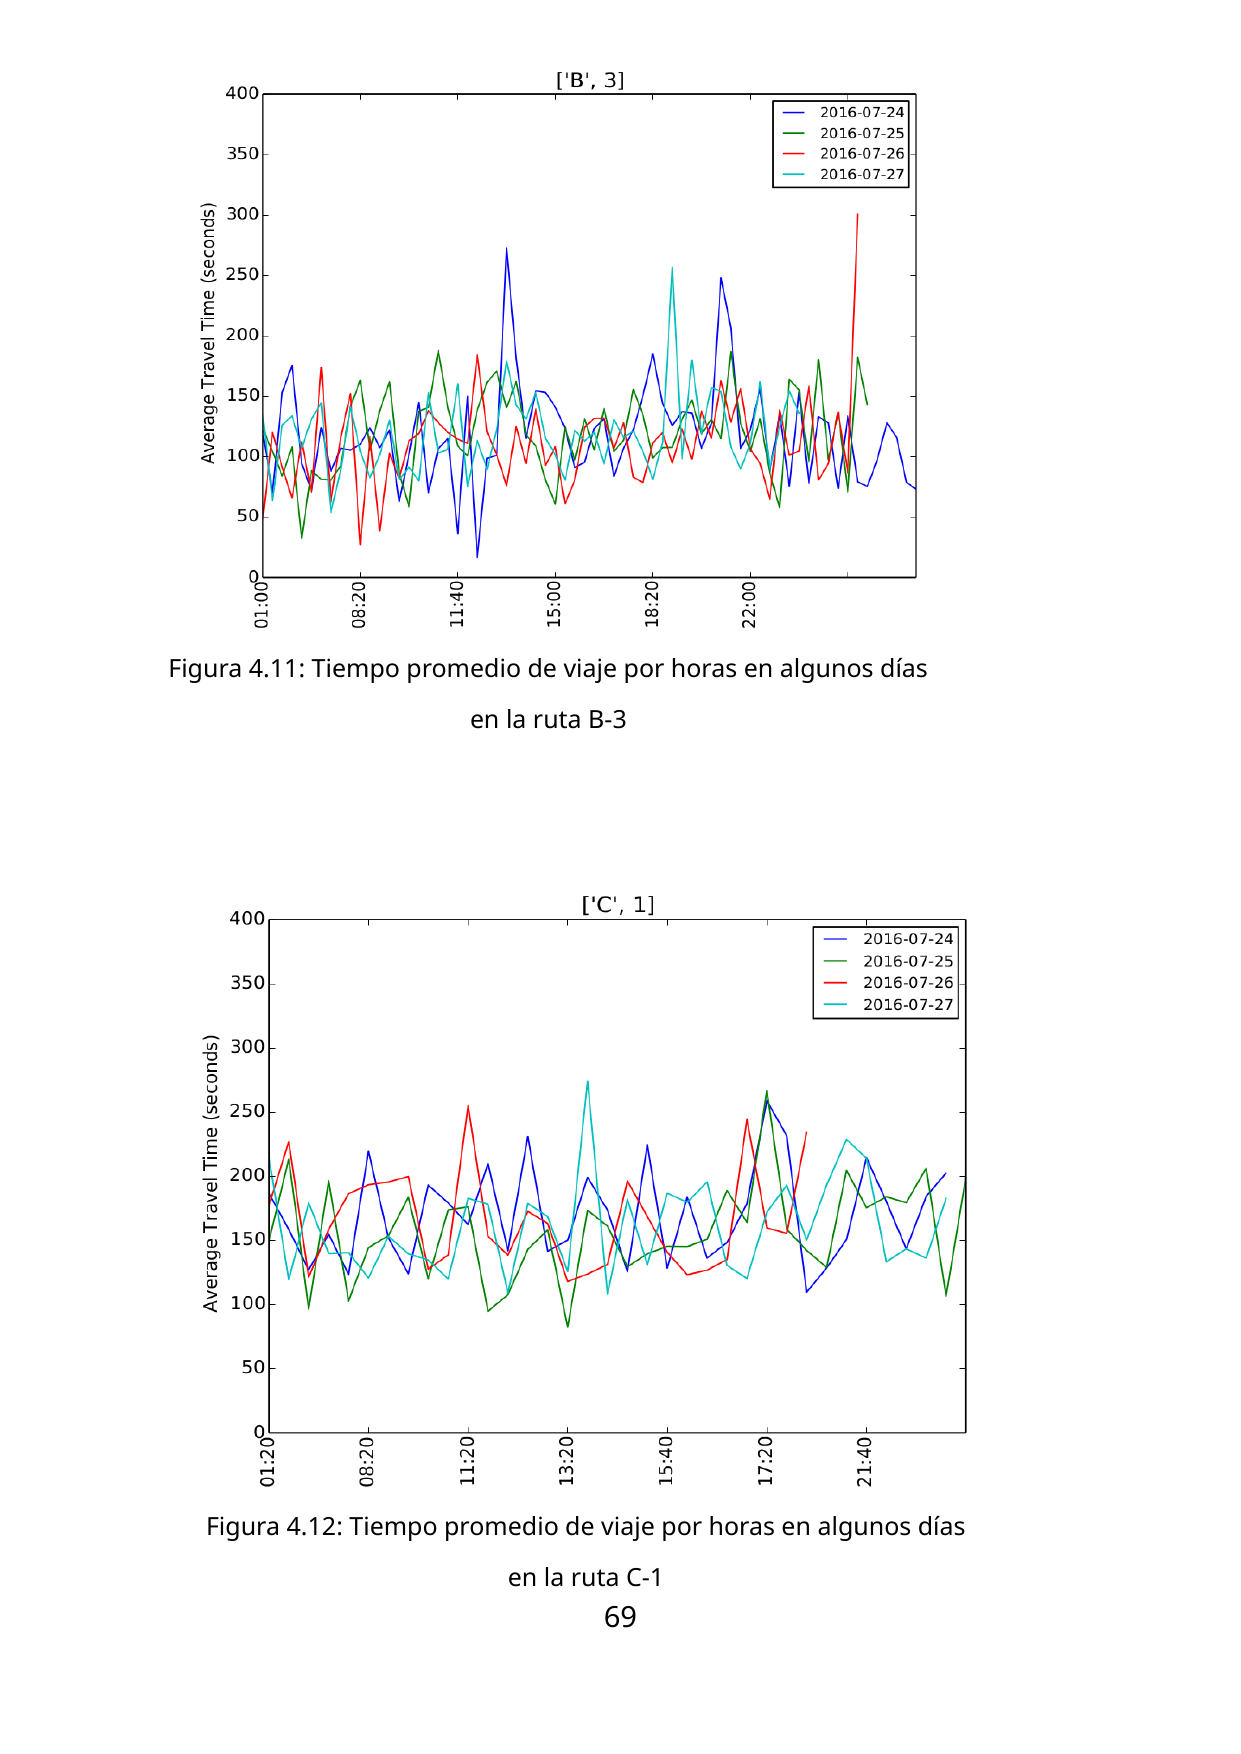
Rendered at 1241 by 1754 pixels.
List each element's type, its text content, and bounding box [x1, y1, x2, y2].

picture [188, 884, 984, 1492]
text Figura 4.11: Tiempo promedio de viaje por horas en algunos días en la ruta B-3 [163, 634, 933, 736]
text Figura 4.12: Tiempo promedio de viaje por horas en algunos días en la ruta C-1 [188, 1492, 983, 1594]
picture [178, 45, 949, 634]
